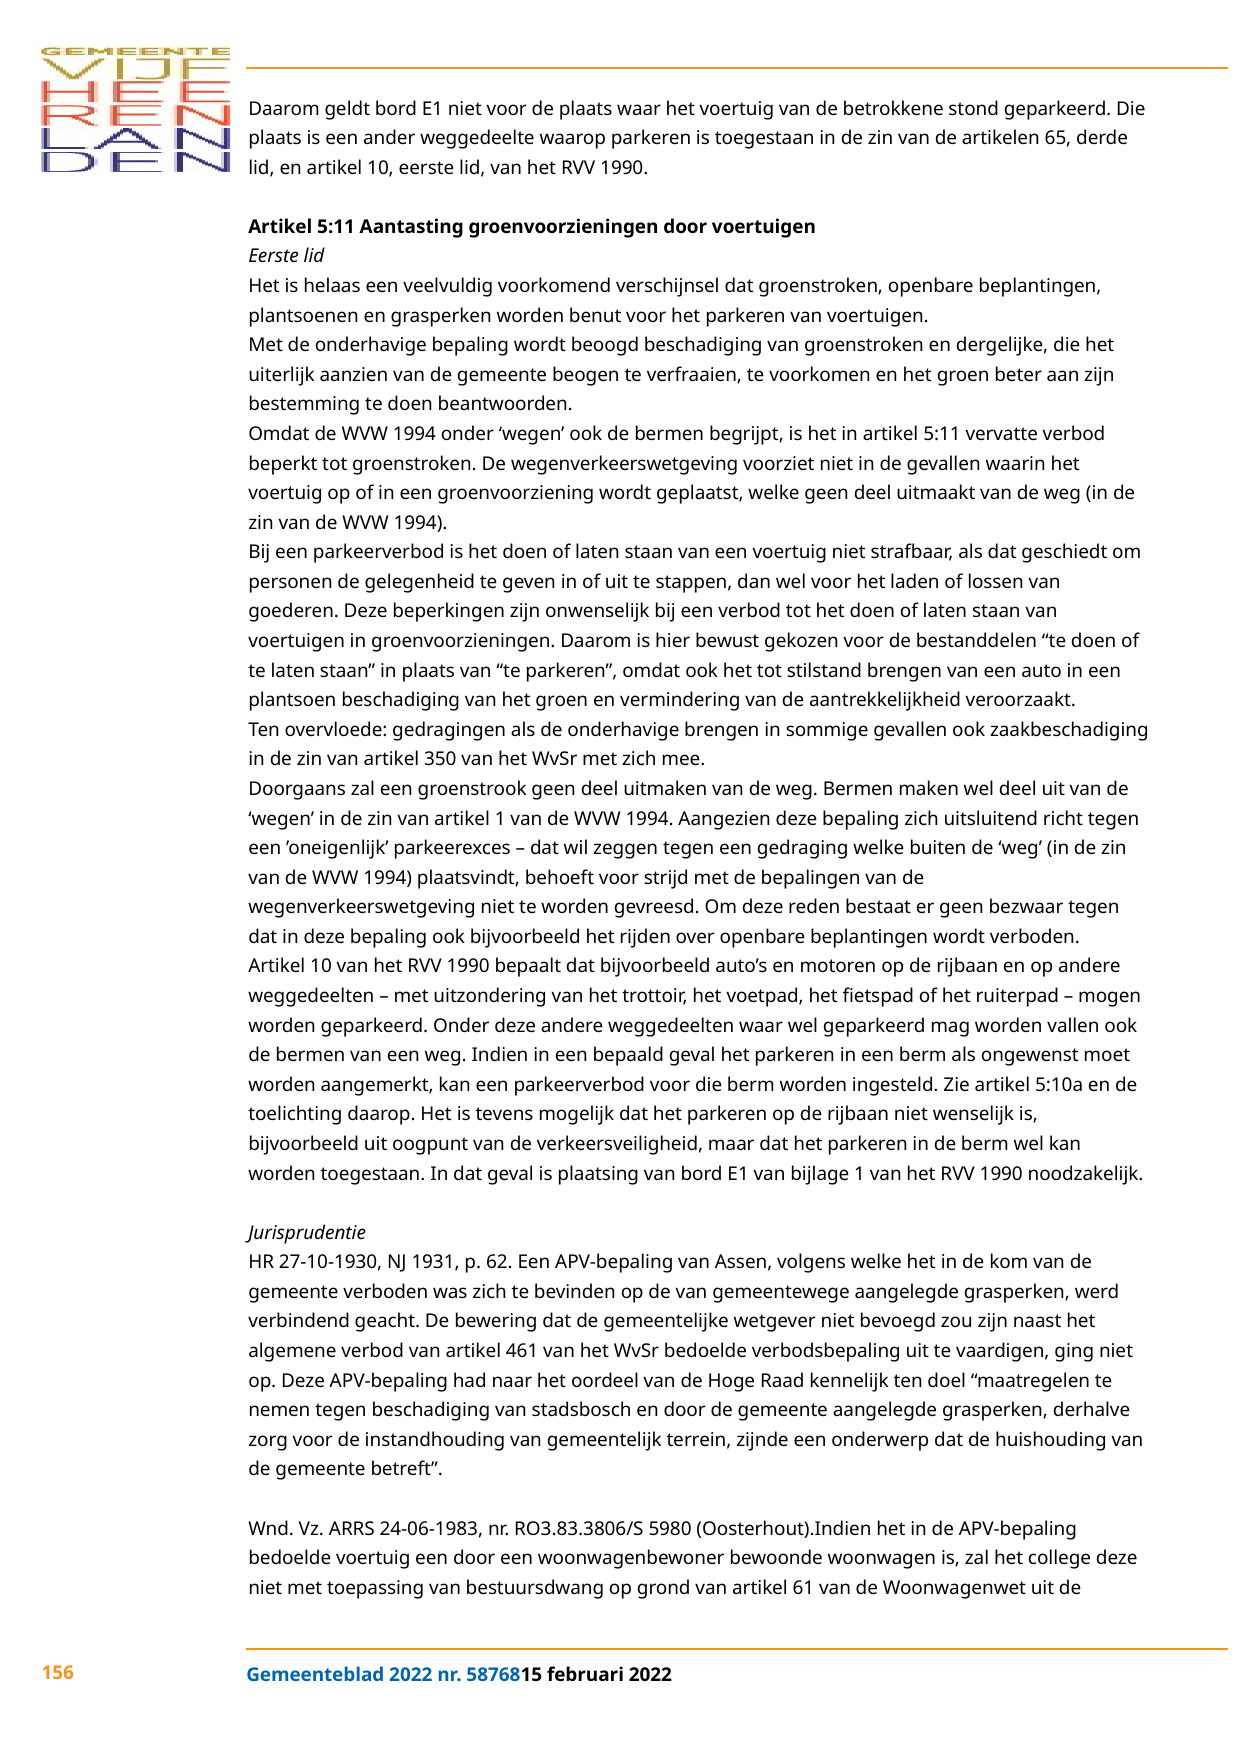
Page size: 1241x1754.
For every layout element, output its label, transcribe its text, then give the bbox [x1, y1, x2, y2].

picture [41, 47, 231, 172]
text Doorgaans zal een groenstrook geen deel uitmaken van de weg. Bermen maken wel deel uit van de ‘wegen’ in de zin van artikel 1 van de WVW 1994. Aangezien deze bepaling zich uitsluitend richt tegen een ’oneigenlijk’ parkeerexces – dat wil zeggen tegen een gedraging welke buiten de ‘weg’ (in de zin van de WVW 1994) plaatsvindt, behoeft voor strijd met de bepalingen van de wegenverkeerswetgeving niet te worden gevreesd. Om deze reden bestaat er geen bezwaar tegen dat in deze bepaling ook bijvoorbeeld het rijden over openbare beplantingen wordt verboden. [248, 775, 1152, 949]
text HR 27-10-1930, NJ 1931, p. 62. Een APV-bepaling van Assen, volgens welke het in de kom van de gemeente verboden was zich te bevinden op de van gemeentewege aangelegde grasperken, werd verbindend geacht. De bewering dat de gemeentelijke wetgever niet bevoegd zou zijn naast het algemene verbod van artikel 461 van het WvSr bedoelde verbodsbepaling uit te vaardigen, ging niet op. Deze APV-bepaling had naar het oordeel van de Hoge Raad kennelijk ten doel “maatregelen te nemen tegen beschadiging van stadsbosch en door de gemeente aangelegde grasperken, derhalve zorg voor de instandhouding van gemeentelijk terrein, zijnde een onderwerp dat de huishouding van de gemeente betreft”. [248, 1248, 1152, 1481]
text Artikel 5:11 Aantasting groenvoorzieningen door voertuigen [248, 213, 1152, 239]
text Jurisprudentie [248, 1219, 1152, 1245]
text Bij een parkeerverbod is het doen of laten staan van een voertuig niet strafbaar, als dat geschiedt om personen de gelegenheid te geven in of uit te stappen, dan wel voor het laden of lossen van goederen. Deze beperkingen zijn onwenselijk bij een verbod tot het doen of laten staan van voertuigen in groenvoorzieningen. Daarom is hier bewust gekozen voor de bestanddelen “te doen of te laten staan” in plaats van “te parkeren”, omdat ook het tot stilstand brengen van een auto in een plantsoen beschadiging van het groen en vermindering van de aantrekkelijkheid veroorzaakt. [248, 538, 1152, 712]
text Daarom geldt bord E1 niet voor de plaats waar het voertuig van de betrokkene stond geparkeerd. Die plaats is een ander weggedeelte waarop parkeren is toegestaan in de zin van de artikelen 65, derde lid, en artikel 10, eerste lid, van het RVV 1990. [248, 95, 1152, 180]
text Ten overvloede: gedragingen als de onderhavige brengen in sommige gevallen ook zaakbeschadiging in de zin van artikel 350 van het WvSr met zich mee. [248, 716, 1152, 771]
text Eerste lid [248, 243, 1152, 268]
text Wnd. Vz. ARRS 24-06-1983, nr. RO3.83.3806/S 5980 (Oosterhout).Indien het in de APV-bepaling bedoelde voertuig een door een woonwagenbewoner bewoonde woonwagen is, zal het college deze niet met toepassing van bestuursdwang op grond van artikel 61 van de Woonwagenwet uit de [248, 1515, 1152, 1600]
text Met de onderhavige bepaling wordt beoogd beschadiging van groenstroken en dergelijke, die het uiterlijk aanzien van de gemeente beogen te verfraaien, te voorkomen en het groen beter aan zijn bestemming te doen beantwoorden. [248, 331, 1152, 416]
text Artikel 10 van het RVV 1990 bepaalt dat bijvoorbeeld auto’s en motoren op de rijbaan en op andere weggedeelten – met uitzondering van het trottoir, het voetpad, het fietspad of het ruiterpad – mogen worden geparkeerd. Onder deze andere weggedeelten waar wel geparkeerd mag worden vallen ook de bermen van een weg. Indien in een bepaald geval het parkeren in een berm als ongewenst moet worden aangemerkt, kan een parkeerverbod voor die berm worden ingesteld. Zie artikel 5:10a en de toelichting daarop. Het is tevens mogelijk dat het parkeren op de rijbaan niet wenselijk is, bijvoorbeeld uit oogpunt van de verkeersveiligheid, maar dat het parkeren in de berm wel kan worden toegestaan. In dat geval is plaatsing van bord E1 van bijlage 1 van het RVV 1990 noodzakelijk. [248, 953, 1152, 1186]
text Het is helaas een veelvuldig voorkomend verschijnsel dat groenstroken, openbare beplantingen, plantsoenen en grasperken worden benut voor het parkeren van voertuigen. [248, 272, 1152, 328]
text Omdat de WVW 1994 onder ‘wegen’ ook de bermen begrijpt, is het in artikel 5:11 vervatte verbod beperkt tot groenstroken. De wegenverkeerswetgeving voorziet niet in de gevallen waarin het voertuig op of in een groenvoorziening wordt geplaatst, welke geen deel uitmaakt van de weg (in de zin van de WVW 1994). [248, 420, 1152, 535]
